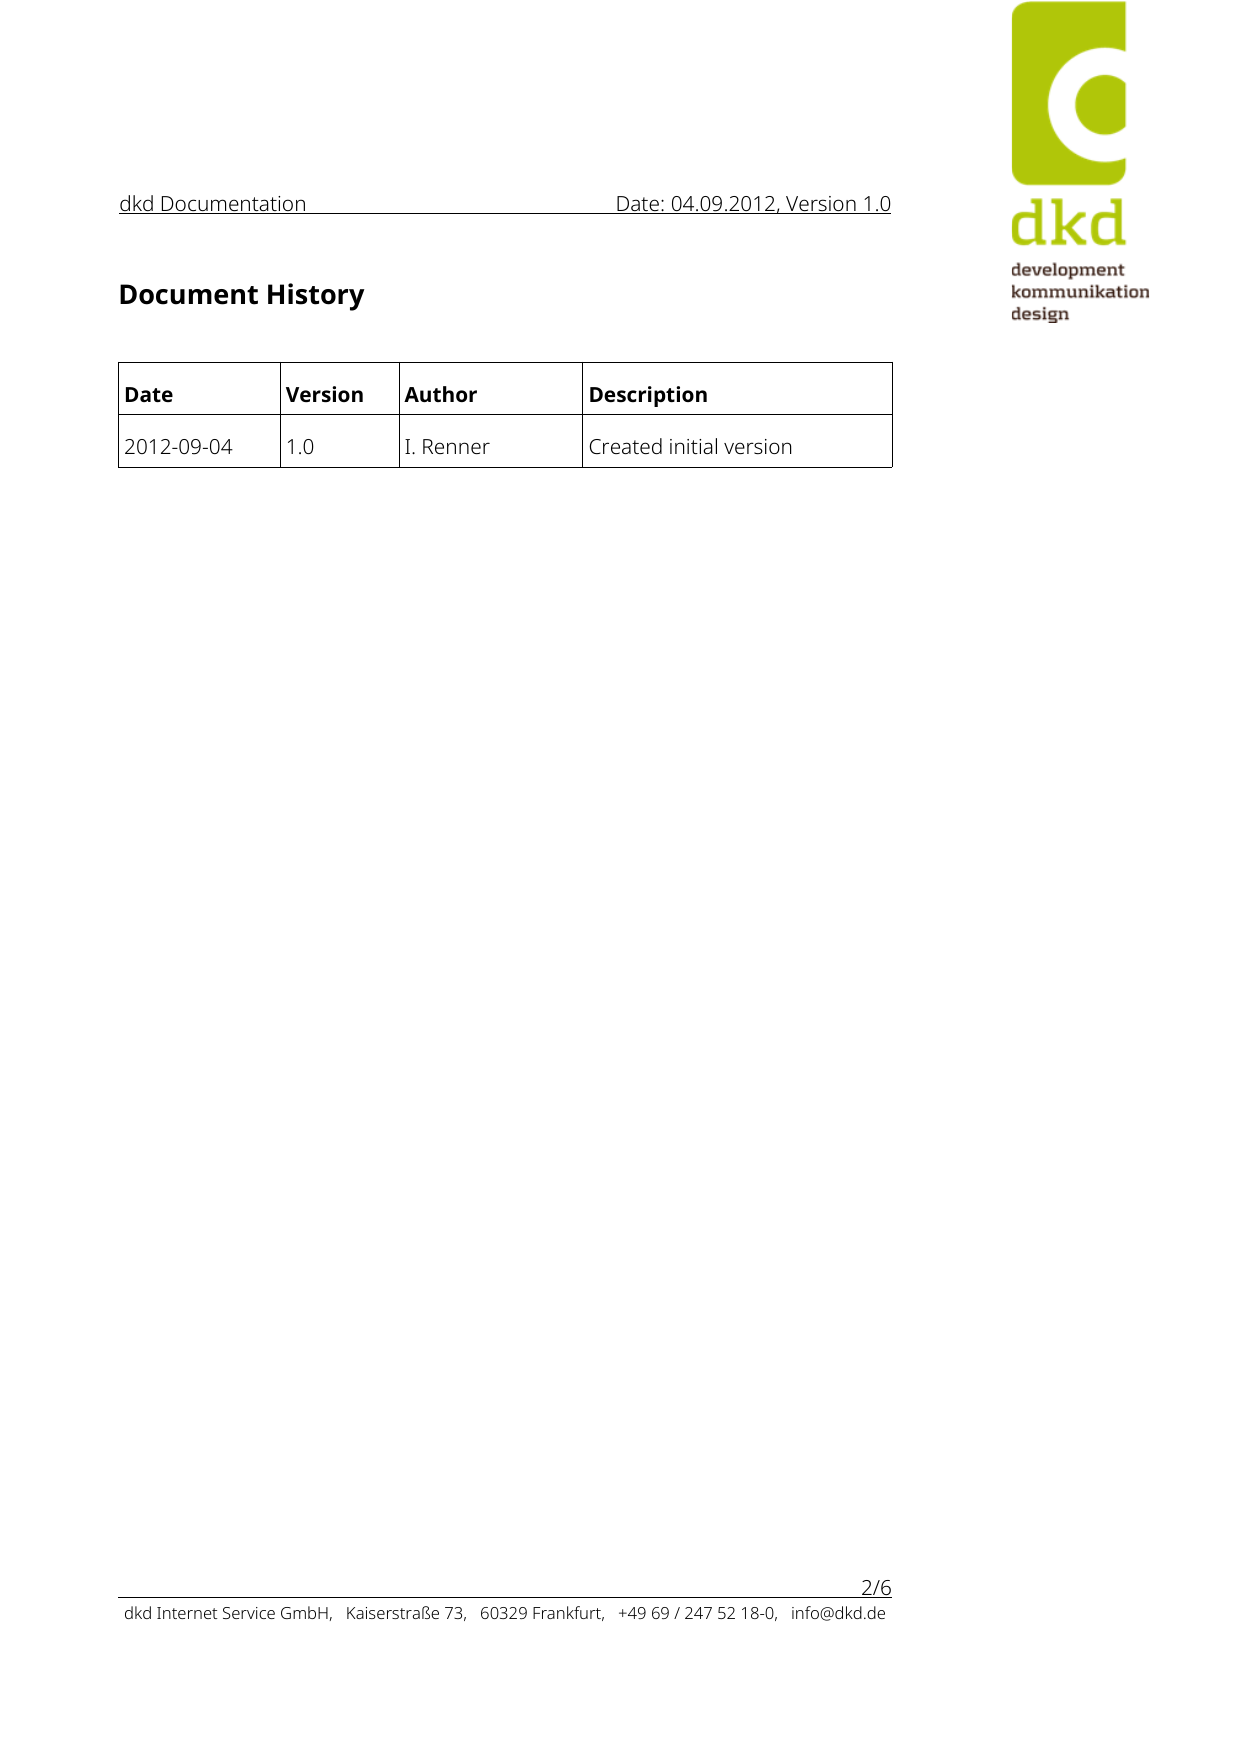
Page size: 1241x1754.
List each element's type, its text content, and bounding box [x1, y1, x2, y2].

text Document History [118, 275, 892, 312]
table_header Author [400, 363, 582, 414]
table_cell I. Renner [400, 415, 582, 467]
table_cell 1.0 [281, 415, 399, 467]
table_header Version [281, 363, 399, 414]
table_cell Created initial version [583, 415, 892, 467]
picture [1011, 1, 1150, 323]
table_header Description [583, 363, 892, 414]
table_cell 2012-09-04 [119, 415, 280, 467]
table_header Date [119, 363, 280, 414]
